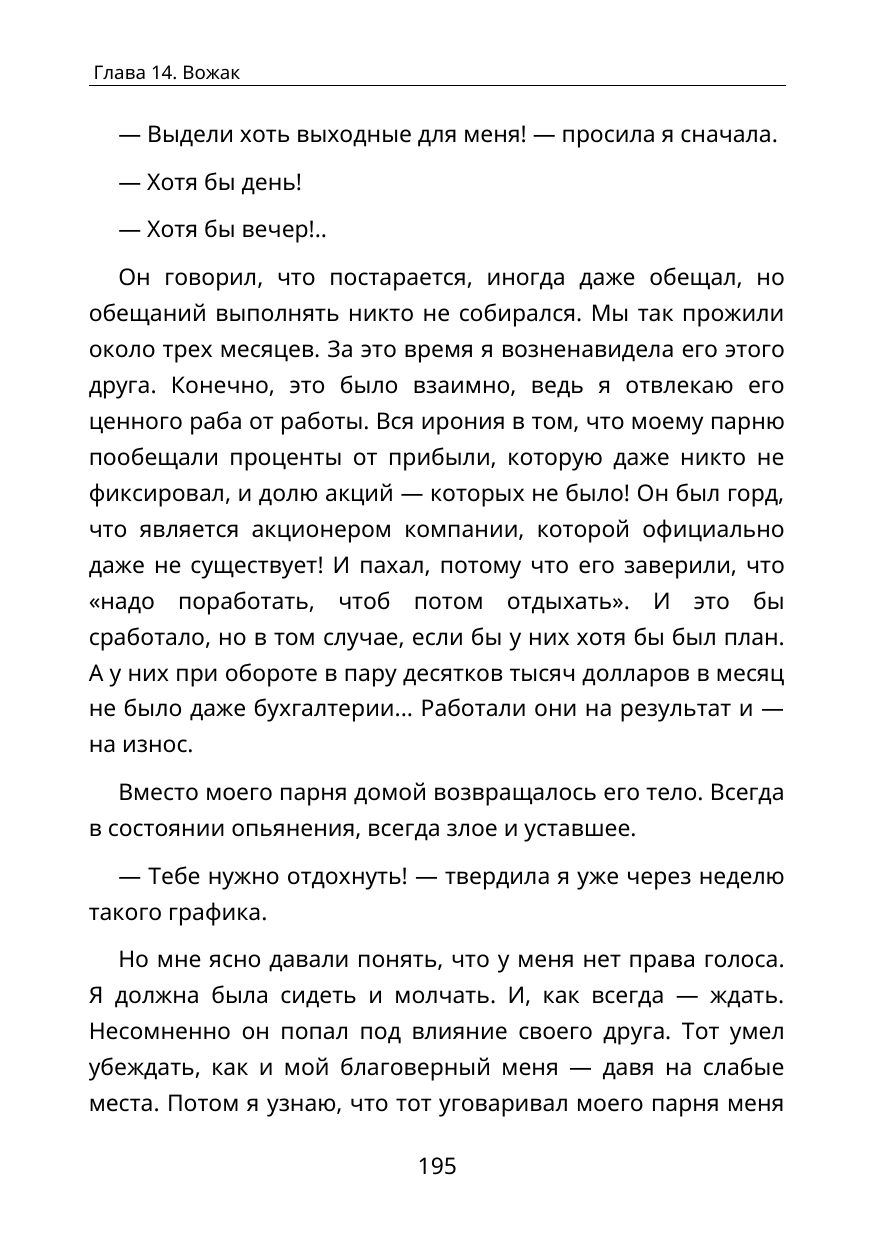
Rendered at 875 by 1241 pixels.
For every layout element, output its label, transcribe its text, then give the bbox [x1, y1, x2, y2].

text — Хотя бы вечер!.. [88, 213, 786, 245]
text Он говорил, что постарается, иногда даже обещал, но обещаний выполнять никто не собирался. Мы так прожили около трех месяцев. За это время я возненавидела его этого друга. Конечно, это было взаимно, ведь я отвлекаю его ценного раба от работы. Вся ирония в том, что моему парню пообещали проценты от прибыли, которую даже никто не фиксировал, и долю акций — которых не было! Он был горд, что является акционером компании, которой официально даже не существует! И пахал, потому что его заверили, что «надо поработать, чтоб потом отдыхать». И это бы сработало, но в том случае, если бы у них хотя бы был план. А у них при обороте в пару десятков тысяч долларов в месяц не было даже бухгалтерии... Работали они на результат и — на износ. [88, 261, 786, 759]
text — Тебе нужно отдохнуть! — твердила я уже через неделю такого графика. [88, 860, 786, 927]
text — Выдели хоть выходные для меня! — просила я сначала. [88, 118, 786, 149]
text Вместо моего парня домой возвращалось его тело. Всегда в состоянии опьянения, всегда злое и уставшее. [88, 776, 786, 843]
text Но мне ясно давали понять, что у меня нет права голоса. Я должна была сидеть и молчать. И, как всегда — ждать. Несомненно он попал под влияние своего друга. Тот умел убеждать, как и мой благоверный меня — давя на слабые места. Потом я узнаю, что тот уговаривал моего парня меня [88, 943, 786, 1118]
text — Хотя бы день! [88, 166, 786, 197]
